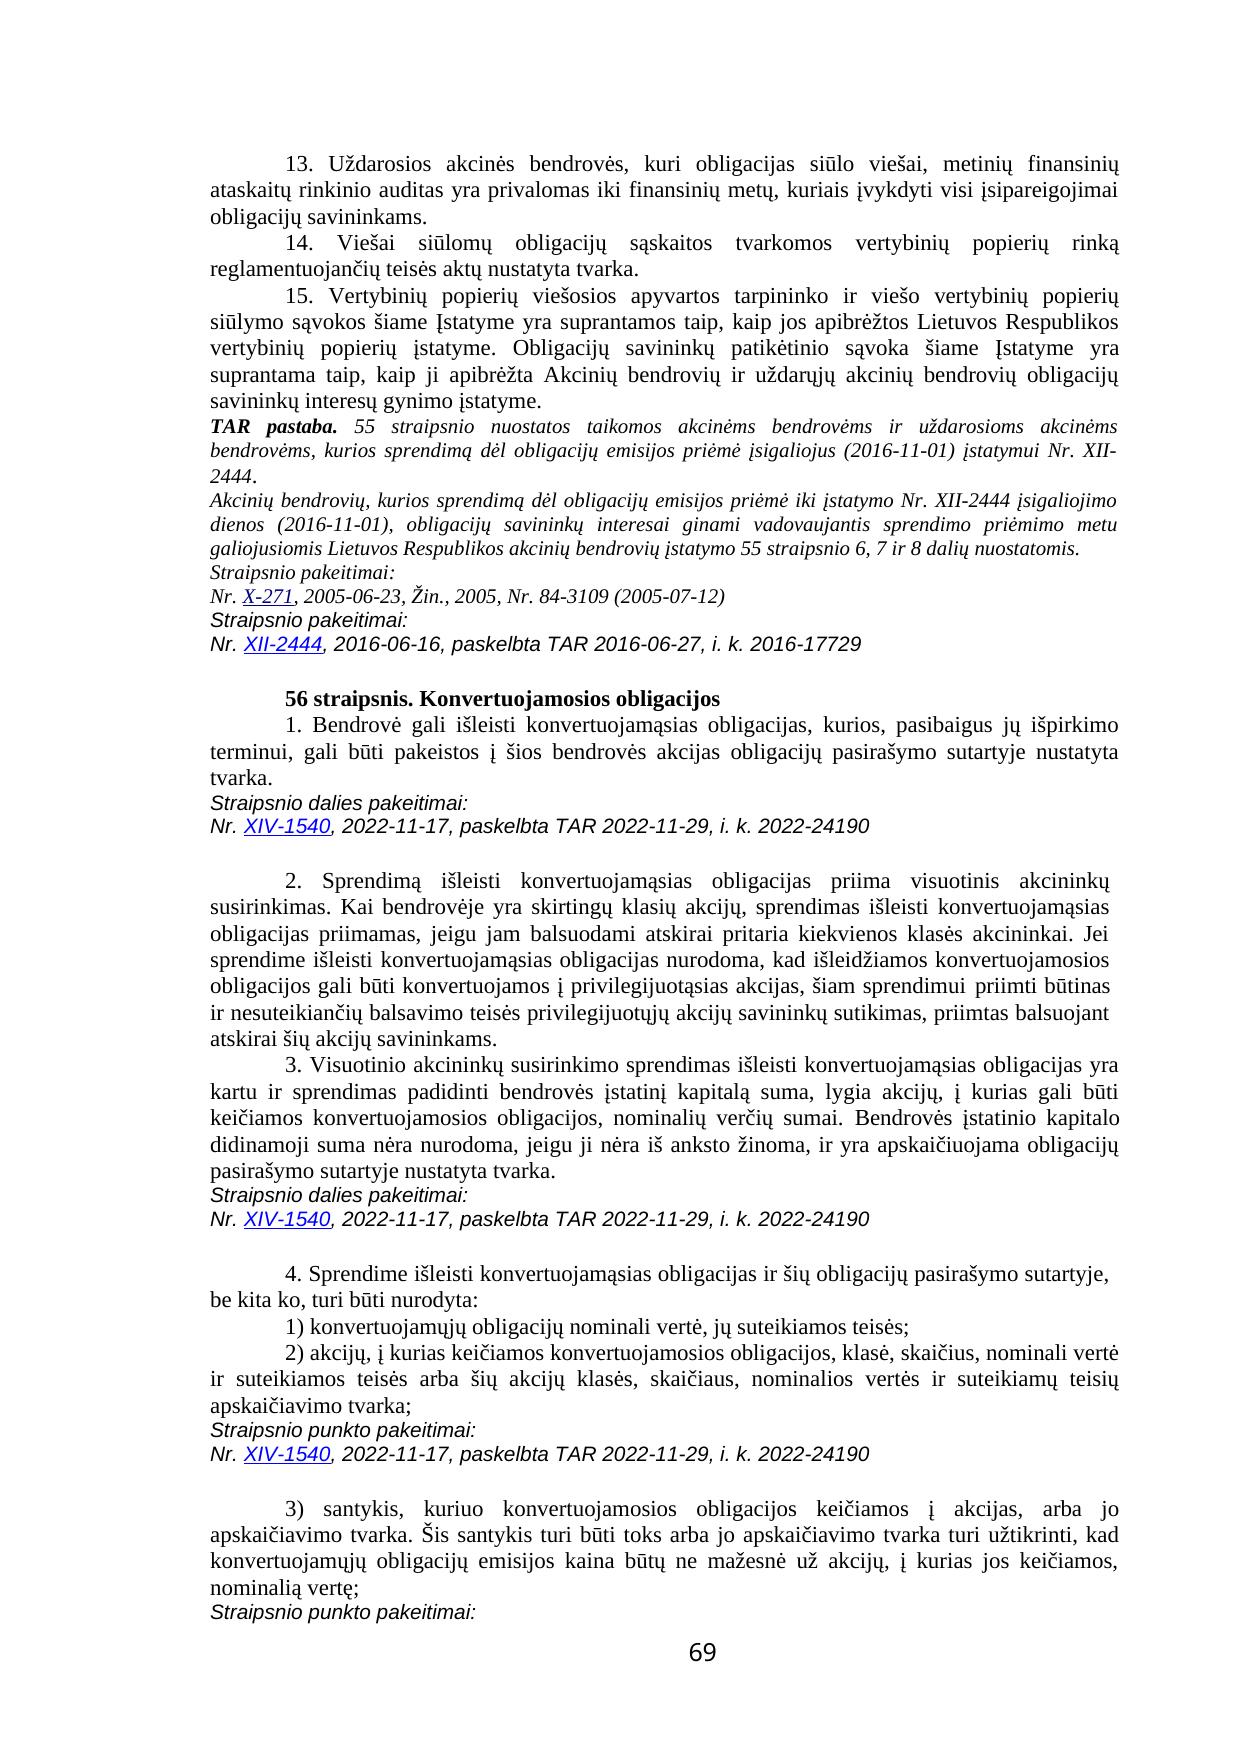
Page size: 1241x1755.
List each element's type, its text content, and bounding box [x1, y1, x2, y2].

text Akcinių bendrovių, kurios sprendimą dėl obligacijų emisijos priėmė iki įstatymo Nr. XII-2444 įsigaliojimo dienos (2016-11-01), obligacijų savininkų interesai ginami vadovaujantis sprendimo priėmimo metu galiojusiomis Lietuvos Respublikos akcinių bendrovių įstatymo 55 straipsnio 6, 7 ir 8 dalių nuostatomis. [210, 488, 1120, 560]
text 15. Vertybinių popierių viešosios apyvartos tarpininko ir viešo vertybinių popierių siūlymo sąvokos šiame Įstatyme yra suprantamos taip, kaip jos apibrėžtos Lietuvos Respublikos vertybinių popierių įstatyme. Obligacijų savininkų patikėtinio sąvoka šiame Įstatyme yra suprantama taip, kaip ji apibrėžta Akcinių bendrovių ir uždarųjų akcinių bendrovių obligacijų savininkų interesų gynimo įstatyme. [210, 282, 1120, 413]
text 2) akcijų, į kurias keičiamos konvertuojamosios obligacijos, klasė, skaičius, nominali vertė ir suteikiamos teisės arba šių akcijų klasės, skaičiaus, nominalios vertės ir suteikiamų teisių apskaičiavimo tvarka; [210, 1339, 1120, 1418]
text Straipsnio punkto pakeitimai: [210, 1600, 1120, 1624]
text Nr. XIV-1540, 2022-11-17, paskelbta TAR 2022-11-29, i. k. 2022-24190 [210, 1442, 1120, 1466]
text Straipsnio pakeitimai: [210, 608, 1120, 632]
text Nr. XIV-1540, 2022-11-17, paskelbta TAR 2022-11-29, i. k. 2022-24190 [210, 1207, 1120, 1231]
text 3) santykis, kuriuo konvertuojamosios obligacijos keičiamos į akcijas, arba jo apskaičiavimo tvarka. Šis santykis turi būti toks arba jo apskaičiavimo tvarka turi užtikrinti, kad konvertuojamųjų obligacijų emisijos kaina būtų ne mažesnė už akcijų, į kurias jos keičiamos, nominalią vertę; [210, 1495, 1120, 1600]
text 56 straipsnis. Konvertuojamosios obligacijos [210, 685, 1111, 711]
text 2. Sprendimą išleisti konvertuojamąsias obligacijas priima visuotinis akcininkų susirinkimas. Kai bendrovėje yra skirtingų klasių akcijų, sprendimas išleisti konvertuojamąsias obligacijas priimamas, jeigu jam balsuodami atskirai pritaria kiekvienos klasės akcininkai. Jei sprendime išleisti konvertuojamąsias obligacijas nurodoma, kad išleidžiamos konvertuojamosios obligacijos gali būti konvertuojamos į privilegijuotąsias akcijas, šiam sprendimui priimti būtinas ir nesuteikiančių balsavimo teisės privilegijuotųjų akcijų savininkų sutikimas, priimtas balsuojant atskirai šių akcijų savininkams. [210, 867, 1111, 1052]
text 3. Visuotinio akcininkų susirinkimo sprendimas išleisti konvertuojamąsias obligacijas yra kartu ir sprendimas padidinti bendrovės įstatinį kapitalą suma, lygia akcijų, į kurias gali būti keičiamos konvertuojamosios obligacijos, nominalių verčių sumai. Bendrovės įstatinio kapitalo didinamoji suma nėra nurodoma, jeigu ji nėra iš anksto žinoma, ir yra apskaičiuojama obligacijų pasirašymo sutartyje nustatyta tvarka. [210, 1052, 1120, 1183]
text Straipsnio dalies pakeitimai: [210, 1183, 1120, 1207]
text 1. Bendrovė gali išleisti konvertuojamąsias obligacijas, kurios, pasibaigus jų išpirkimo terminui, gali būti pakeistos į šios bendrovės akcijas obligacijų pasirašymo sutartyje nustatyta tvarka. [210, 711, 1120, 790]
text Straipsnio dalies pakeitimai: [210, 790, 1120, 814]
text Straipsnio pakeitimai: [210, 560, 1120, 584]
text 4. Sprendime išleisti konvertuojamąsias obligacijas ir šių obligacijų pasirašymo sutartyje, be kita ko, turi būti nurodyta: [210, 1260, 1111, 1313]
text Nr. XII-2444, 2016-06-16, paskelbta TAR 2016-06-27, i. k. 2016-17729 [210, 632, 1120, 656]
text TAR pastaba. 55 straipsnio nuostatos taikomos akcinėms bendrovėms ir uždarosioms akcinėms bendrovėms, kurios sprendimą dėl obligacijų emisijos priėmė įsigaliojus (2016-11-01) įstatymui Nr. XII-2444. [210, 413, 1120, 488]
text Nr. X-271, 2005-06-23, Žin., 2005, Nr. 84-3109 (2005-07-12) [210, 584, 1120, 608]
text 13. Uždarosios akcinės bendrovės, kuri obligacijas siūlo viešai, metinių finansinių ataskaitų rinkinio auditas yra privalomas iki finansinių metų, kuriais įvykdyti visi įsipareigojimai obligacijų savininkams. [210, 150, 1120, 229]
text 14. Viešai siūlomų obligacijų sąskaitos tvarkomos vertybinių popierių rinką reglamentuojančių teisės aktų nustatyta tvarka. [210, 229, 1120, 282]
text Nr. XIV-1540, 2022-11-17, paskelbta TAR 2022-11-29, i. k. 2022-24190 [210, 814, 1120, 838]
text Straipsnio punkto pakeitimai: [210, 1418, 1120, 1442]
text 1) konvertuojamųjų obligacijų nominali vertė, jų suteikiamos teisės; [210, 1313, 1111, 1339]
